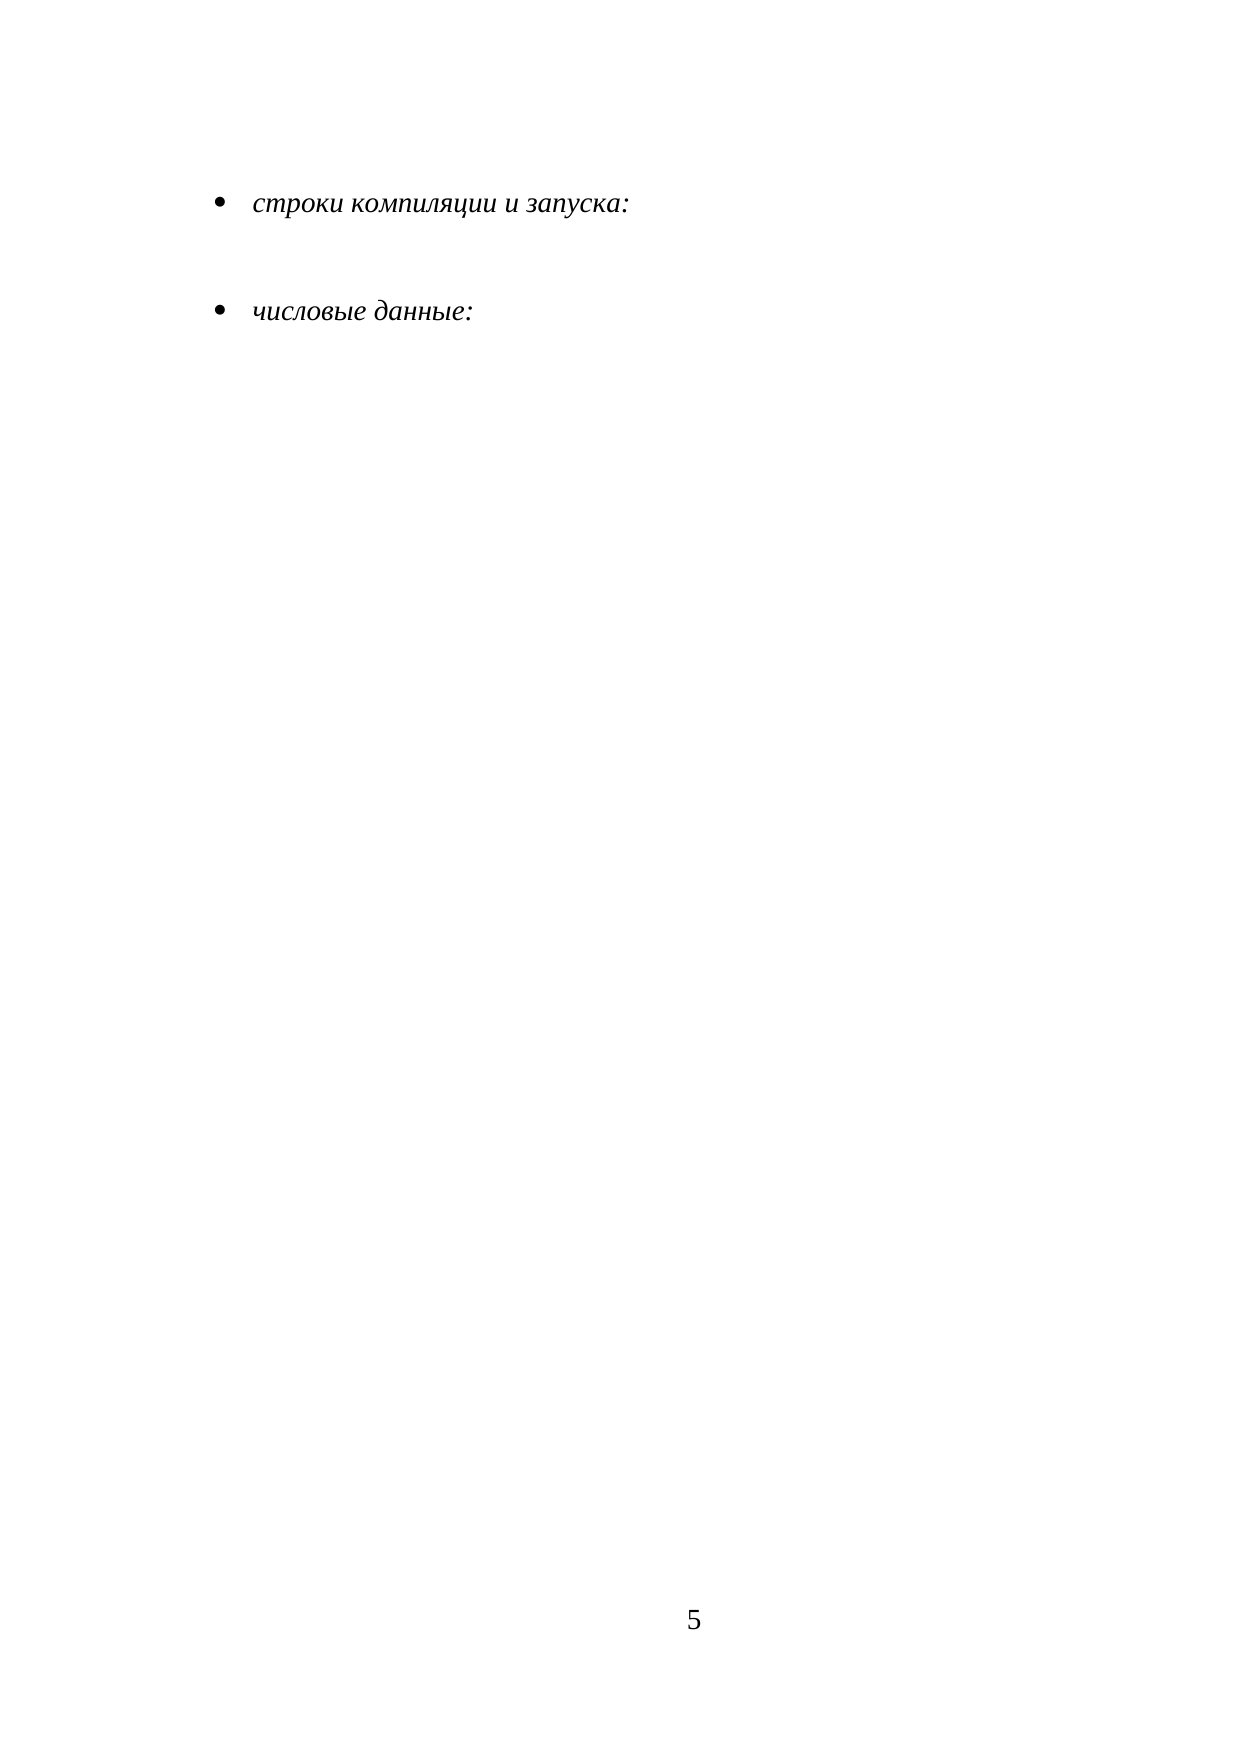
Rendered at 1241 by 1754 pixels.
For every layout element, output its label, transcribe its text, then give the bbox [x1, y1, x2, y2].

list числовые данные: [215, 293, 1152, 327]
list строки компиляции и запуска: [215, 185, 1152, 219]
